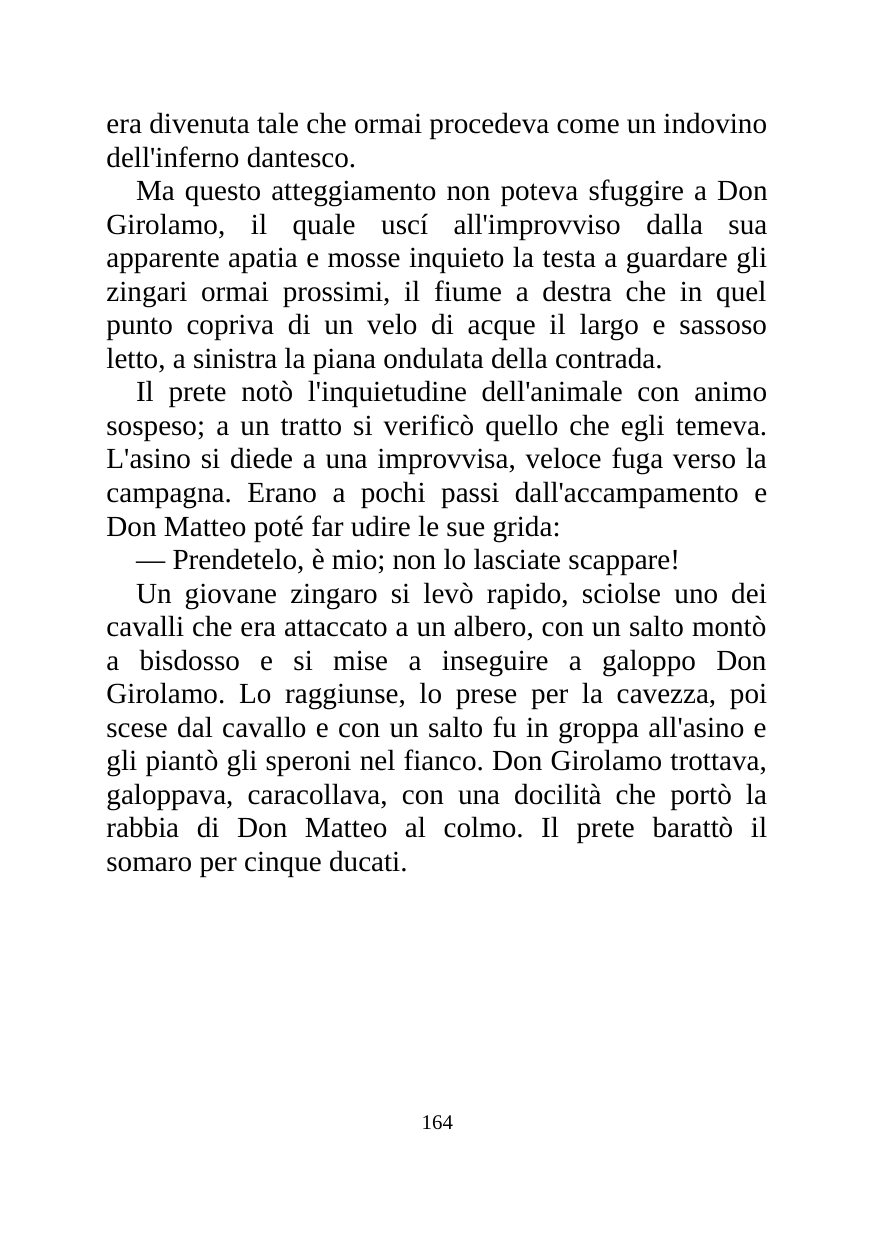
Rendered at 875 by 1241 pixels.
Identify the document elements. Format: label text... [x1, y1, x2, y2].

text era divenuta tale che ormai procedeva come un indovino dell'inferno dantesco. [106, 106, 768, 173]
text Un giovane zingaro si levò rapido, sciolse uno dei cavalli che era attaccato a un albero, con un salto montò a bisdosso e si mise a inseguire a galoppo Don Girolamo. Lo raggiunse, lo prese per la cavezza, poi scese dal cavallo e con un salto fu in groppa all'asino e gli piantò gli speroni nel fianco. Don Girolamo trottava, galoppava, caracollava, con una docilità che portò la rabbia di Don Matteo al colmo. Il prete barattò il somaro per cinque ducati. [106, 576, 768, 878]
text Ma questo atteggiamento non poteva sfuggire a Don Girolamo, il quale uscí all'improvviso dalla sua apparente apatia e mosse inquieto la testa a guardare gli zingari ormai prossimi, il fiume a destra che in quel punto copriva di un velo di acque il largo e sassoso letto, a sinistra la piana ondulata della contrada. [106, 173, 768, 374]
text — Prendetelo, è mio; non lo lasciate scappare! [106, 542, 768, 576]
text Il prete notò l'inquietudine dell'animale con animo sospeso; a un tratto si verificò quello che egli temeva. L'asino si diede a una improvvisa, veloce fuga verso la campagna. Erano a pochi passi dall'accampamento e Don Matteo poté far udire le sue grida: [106, 374, 768, 542]
